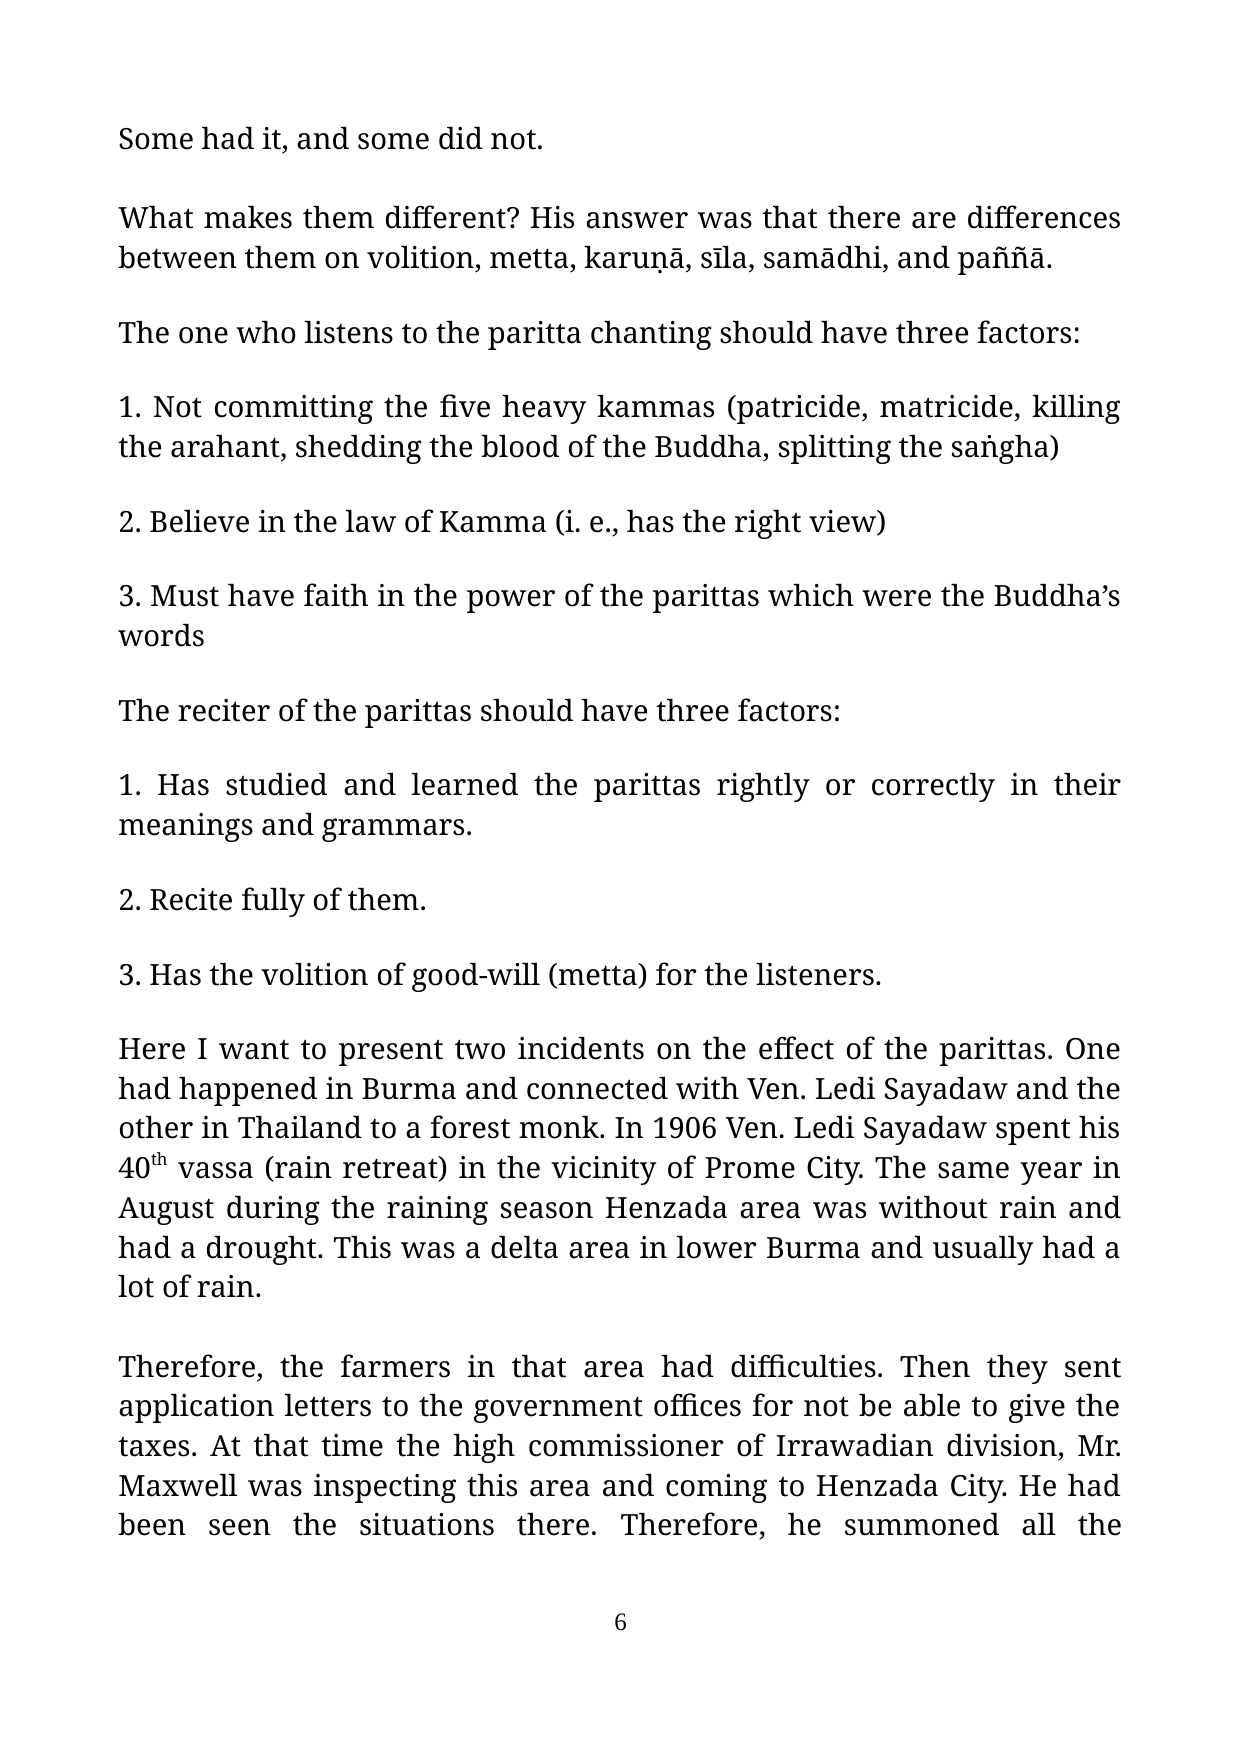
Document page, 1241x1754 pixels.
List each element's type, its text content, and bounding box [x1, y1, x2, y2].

text The one who listens to the paritta chanting should have three factors: [118, 312, 1122, 352]
text Here I want to present two incidents on the effect of the parittas. One had happened in Burma and connected with Ven. Ledi Sayadaw and the other in Thailand to a forest monk. In 1906 Ven. Ledi Sayadaw spent his 40th vassa (rain retreat) in the vicinity of Prome City. The same year in August during the raining season Henzada area was without rain and had a drought. This was a delta area in lower Burma and usually had a lot of rain. Therefore, the farmers in that area had difficulties. Then they sent application letters to the government offices for not be able to give the taxes. At that time the high commissioner of Irrawadian division, Mr. Maxwell was inspecting this area and coming to Henzada City. He had been seen the situations there. Therefore, he summoned all the [118, 1028, 1122, 1544]
text The reciter of the parittas should have three factors: [118, 690, 1122, 730]
text 2. Recite fully of them. [118, 879, 1122, 919]
text 3. Has the volition of good-will (metta) for the listeners. [118, 954, 1122, 993]
text 2. Believe in the law of Kamma (i. e., has the right view) [118, 501, 1122, 541]
text 1. Has studied and learned the parittas rightly or correctly in their meanings and grammars. [118, 765, 1122, 844]
text Some had it, and some did not. What makes them different? His answer was that there are differences between them on volition, metta, karuṇā, sīla, samādhi, and paññā. [118, 118, 1122, 277]
text 1. Not committing the five heavy kammas (patricide, matricide, killing the arahant, shedding the blood of the Buddha, splitting the saṅgha) [118, 387, 1122, 466]
text 3. Must have faith in the power of the parittas which were the Buddha’s words [118, 576, 1122, 655]
